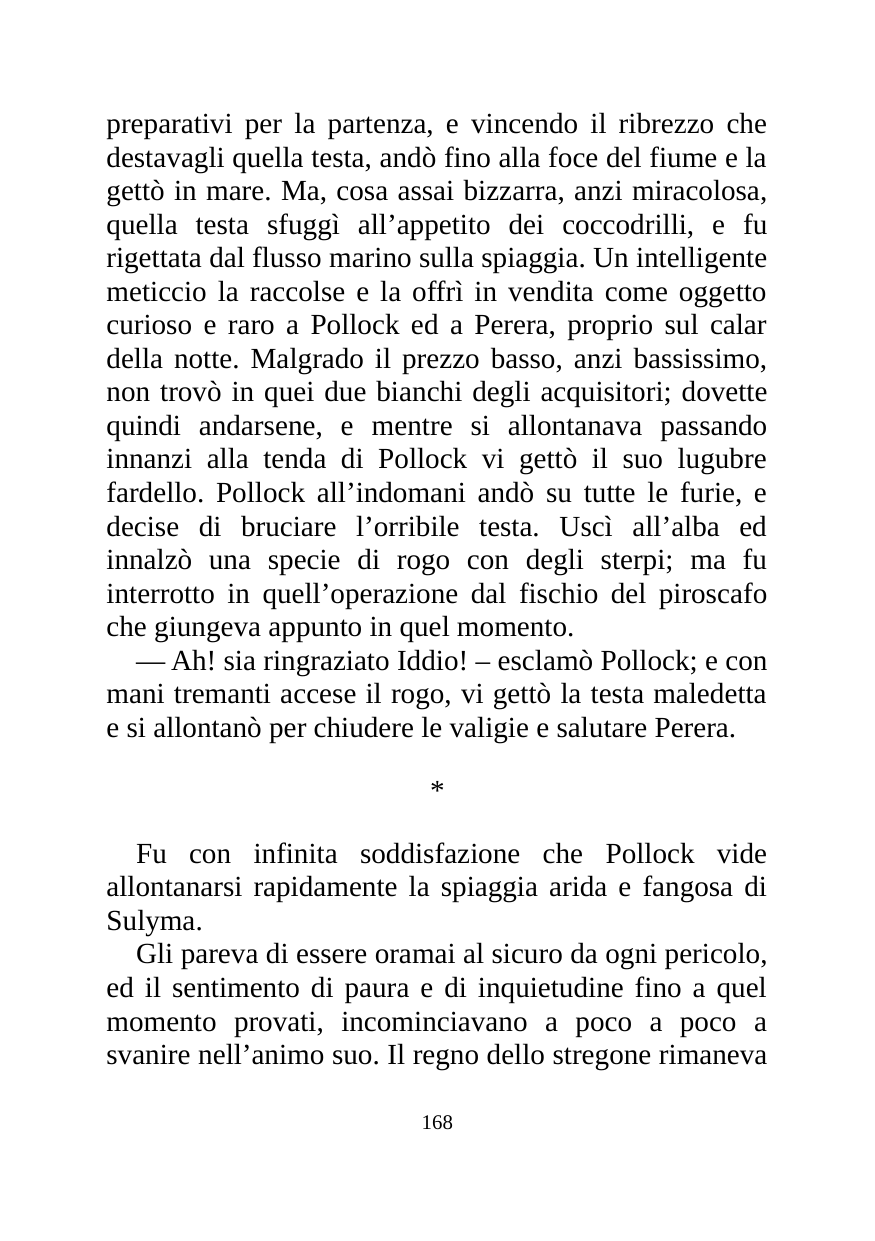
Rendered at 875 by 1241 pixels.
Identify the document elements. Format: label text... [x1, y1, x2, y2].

text * [106, 773, 768, 807]
text preparativi per la partenza, e vincendo il ribrezzo che destavagli quella testa, andò fino alla foce del fiume e la gettò in mare. Ma, cosa assai bizzarra, anzi miracolosa, quella testa sfuggì all’appetito dei coccodrilli, e fu rigettata dal flusso marino sulla spiaggia. Un intelligente meticcio la raccolse e la offrì in vendita come oggetto curioso e raro a Pollock ed a Perera, proprio sul calar della notte. Malgrado il prezzo basso, anzi bassissimo, non trovò in quei due bianchi degli acquisitori; dovette quindi andarsene, e mentre si allontanava passando innanzi alla tenda di Pollock vi gettò il suo lugubre fardello. Pollock all’indomani andò su tutte le furie, e decise di bruciare l’orribile testa. Uscì all’alba ed innalzò una specie di rogo con degli sterpi; ma fu interrotto in quell’operazione dal fischio del piroscafo che giungeva appunto in quel momento. [106, 106, 768, 643]
text — Ah! sia ringraziato Iddio! – esclamò Pollock; e con mani tremanti accese il rogo, vi gettò la testa maledetta e si allontanò per chiudere le valigie e salutare Perera. [106, 643, 768, 743]
text Gli pareva di essere oramai al sicuro da ogni pericolo, ed il sentimento di paura e di inquietudine fino a quel momento provati, incominciavano a poco a poco a svanire nell’animo suo. Il regno dello stregone rimaneva [106, 937, 768, 1071]
text Fu con infinita soddisfazione che Pollock vide allontanarsi rapidamente la spiaggia arida e fangosa di Sulyma. [106, 836, 768, 937]
